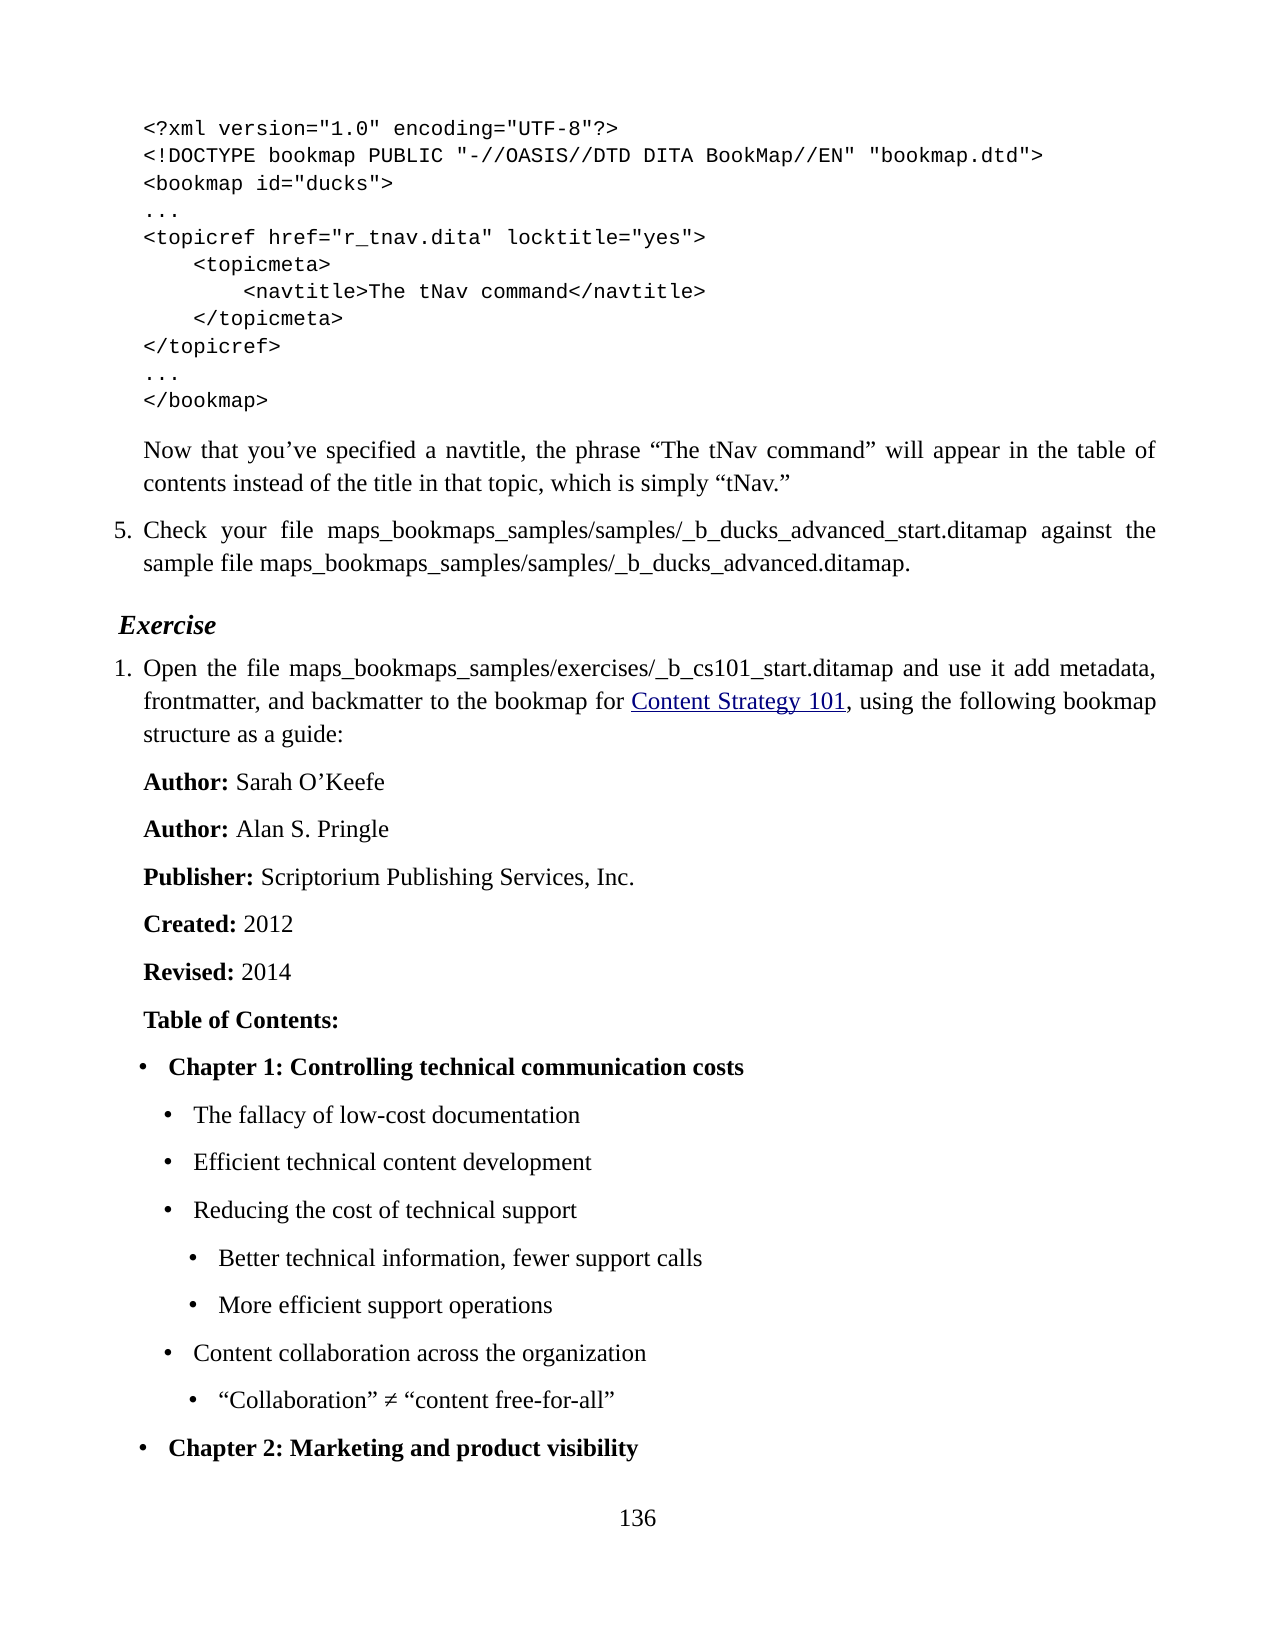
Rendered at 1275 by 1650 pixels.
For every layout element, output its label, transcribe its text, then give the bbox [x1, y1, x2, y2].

list Chapter 2: Marketing and product visibility [139, 1433, 1157, 1462]
list Revised: 2014 [118, 957, 1157, 986]
list Check your file maps_bookmaps_samples/samples/_b_ducks_advanced_start.ditamap against the sample file maps_bookmaps_samples/samples/_b_ducks_advanced.ditamap. [118, 516, 1157, 577]
list Content collaboration across the organization [164, 1338, 1157, 1367]
list More efficient support operations [189, 1290, 1157, 1319]
list Chapter 1: Controlling technical communication costs [139, 1052, 1157, 1081]
list Better technical information, fewer support calls [189, 1243, 1157, 1271]
list “Collaboration” ≠ “content free-for-all” [189, 1386, 1157, 1414]
list Table of Contents: [118, 1005, 1157, 1033]
list Open the file maps_bookmaps_samples/exercises/_b_cs101_start.ditamap and use it add metadata, frontmatter, and backmatter to the bookmap for Content Strategy 101, using the following bookmap structure as a guide: [118, 653, 1157, 748]
list Publisher: Scriptorium Publishing Services, Inc. [118, 862, 1157, 891]
list The fallacy of low-cost documentation [164, 1100, 1157, 1129]
list Author: Alan S. Pringle [118, 814, 1157, 843]
list Created: 2012 [118, 909, 1157, 938]
list Reducing the cost of technical support [164, 1195, 1157, 1224]
list Efficient technical content development [164, 1147, 1157, 1176]
list Now that you’ve specified a navtitle, the phrase “The tNav command” will appear in the table of contents instead of the title in that topic, which is simply “tNav.” [118, 435, 1157, 497]
subtitle Exercise [118, 609, 1157, 641]
list Author: Sarah O’Keefe [118, 767, 1157, 795]
list <?xml version="1.0" encoding="UTF-8"?> <!DOCTYPE bookmap PUBLIC "-//OASIS//DTD DITA BookMap//EN" "bookmap.dtd"> <bookmap id="ducks"> ... <topicref href="r_tnav.dita" locktitle="yes"> <topicmeta> <navtitle>The tNav command</navtitle> </topicmeta> </topicref> ... </bookmap> [118, 118, 1157, 414]
